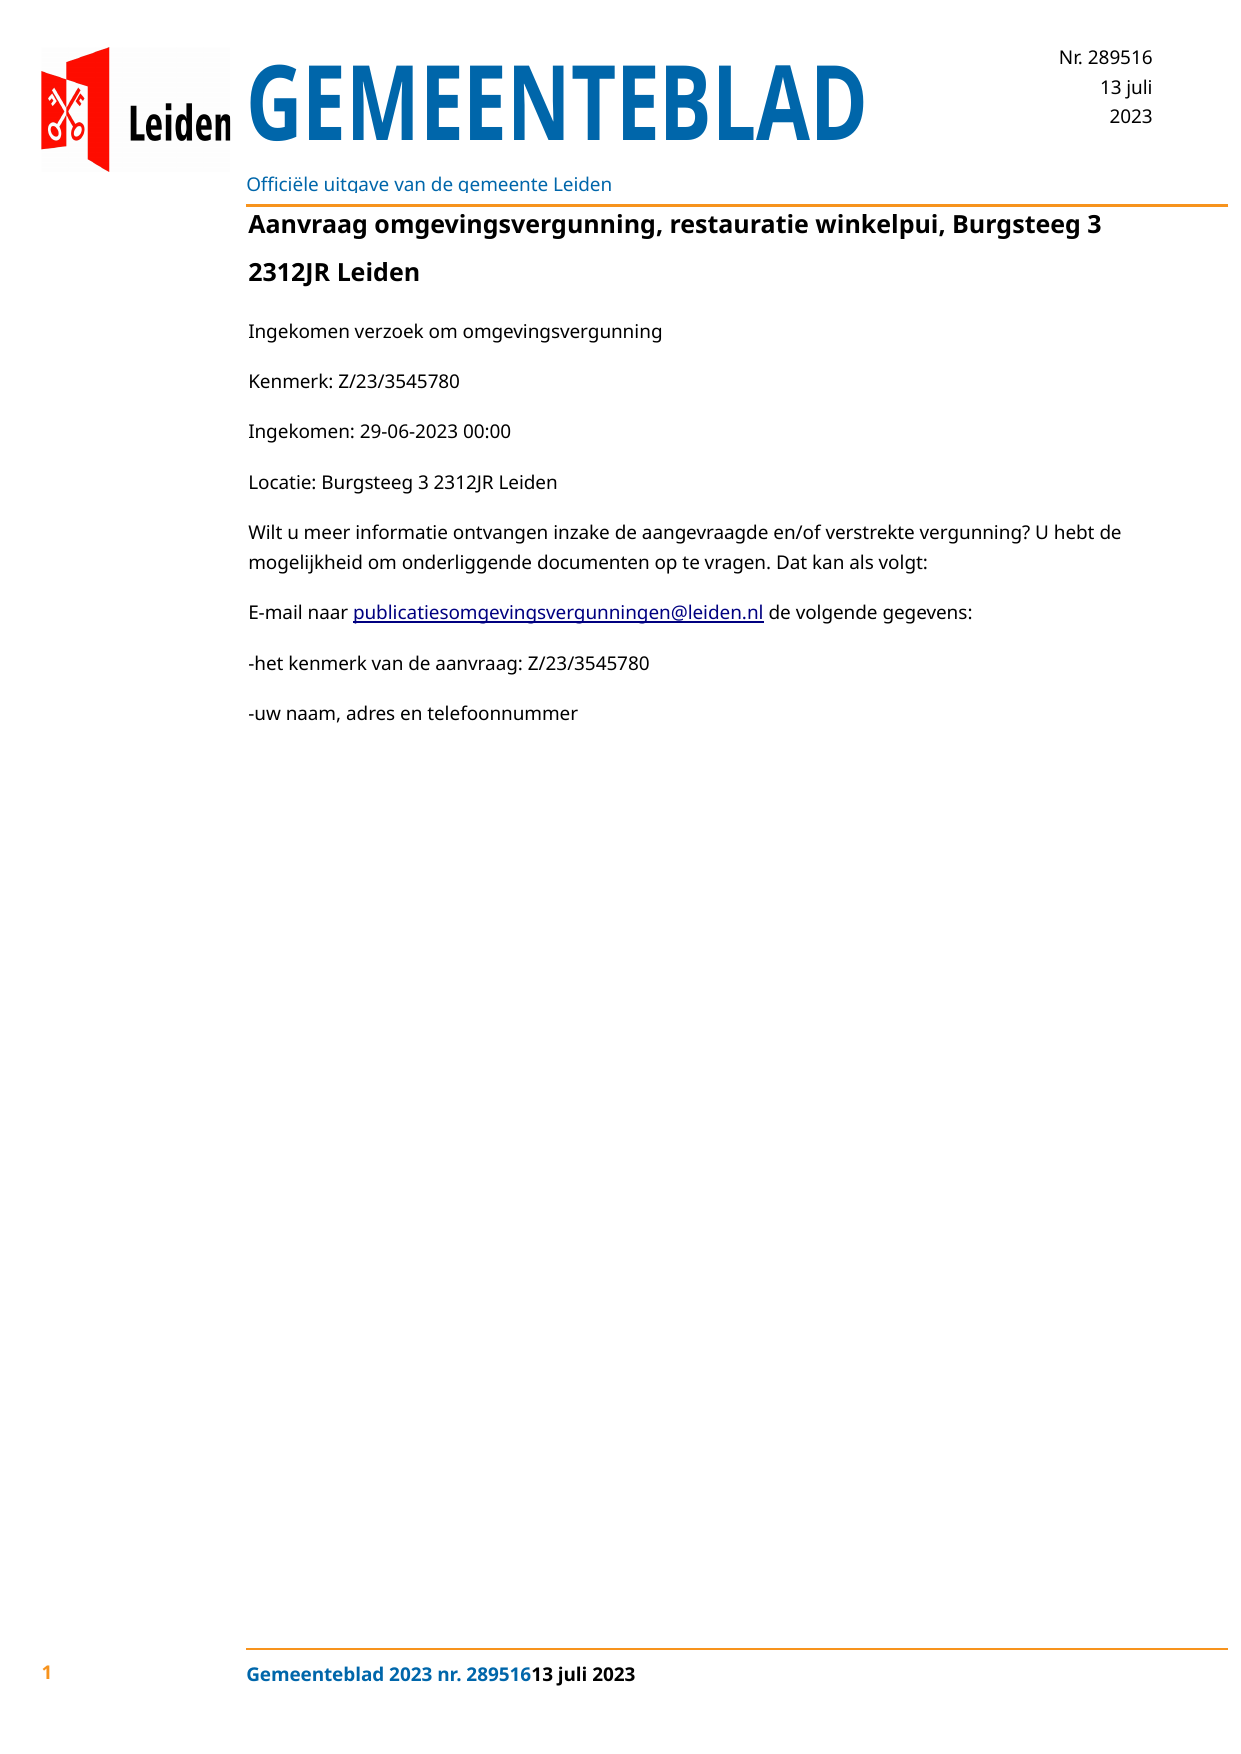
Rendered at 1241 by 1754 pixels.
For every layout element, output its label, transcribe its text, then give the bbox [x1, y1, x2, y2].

text -uw naam, adres en telefoonnummer [248, 700, 1152, 726]
text E-mail naar publicatiesomgevingsvergunningen@leiden.nl de volgende gegevens: [248, 599, 1152, 625]
picture [41, 47, 231, 172]
text Ingekomen verzoek om omgevingsvergunning [248, 318, 1152, 344]
text Ingekomen: 29-06-2023 00:00 [248, 419, 1152, 444]
text -het kenmerk van de aanvraag: Z/23/3545780 [248, 650, 1152, 676]
text Kenmerk: Z/23/3545780 [248, 368, 1152, 394]
text Locatie: Burgsteeg 3 2312JR Leiden [248, 469, 1152, 495]
text Wilt u meer informatie ontvangen inzake de aangevraagde en/of verstrekte vergunning? U hebt de mogelijkheid om onderliggende documenten op te vragen. Dat kan als volgt: [248, 519, 1152, 575]
text Aanvraag omgevingsvergunning, restauratie winkelpui, Burgsteeg 3 2312JR Leiden [248, 207, 1152, 288]
